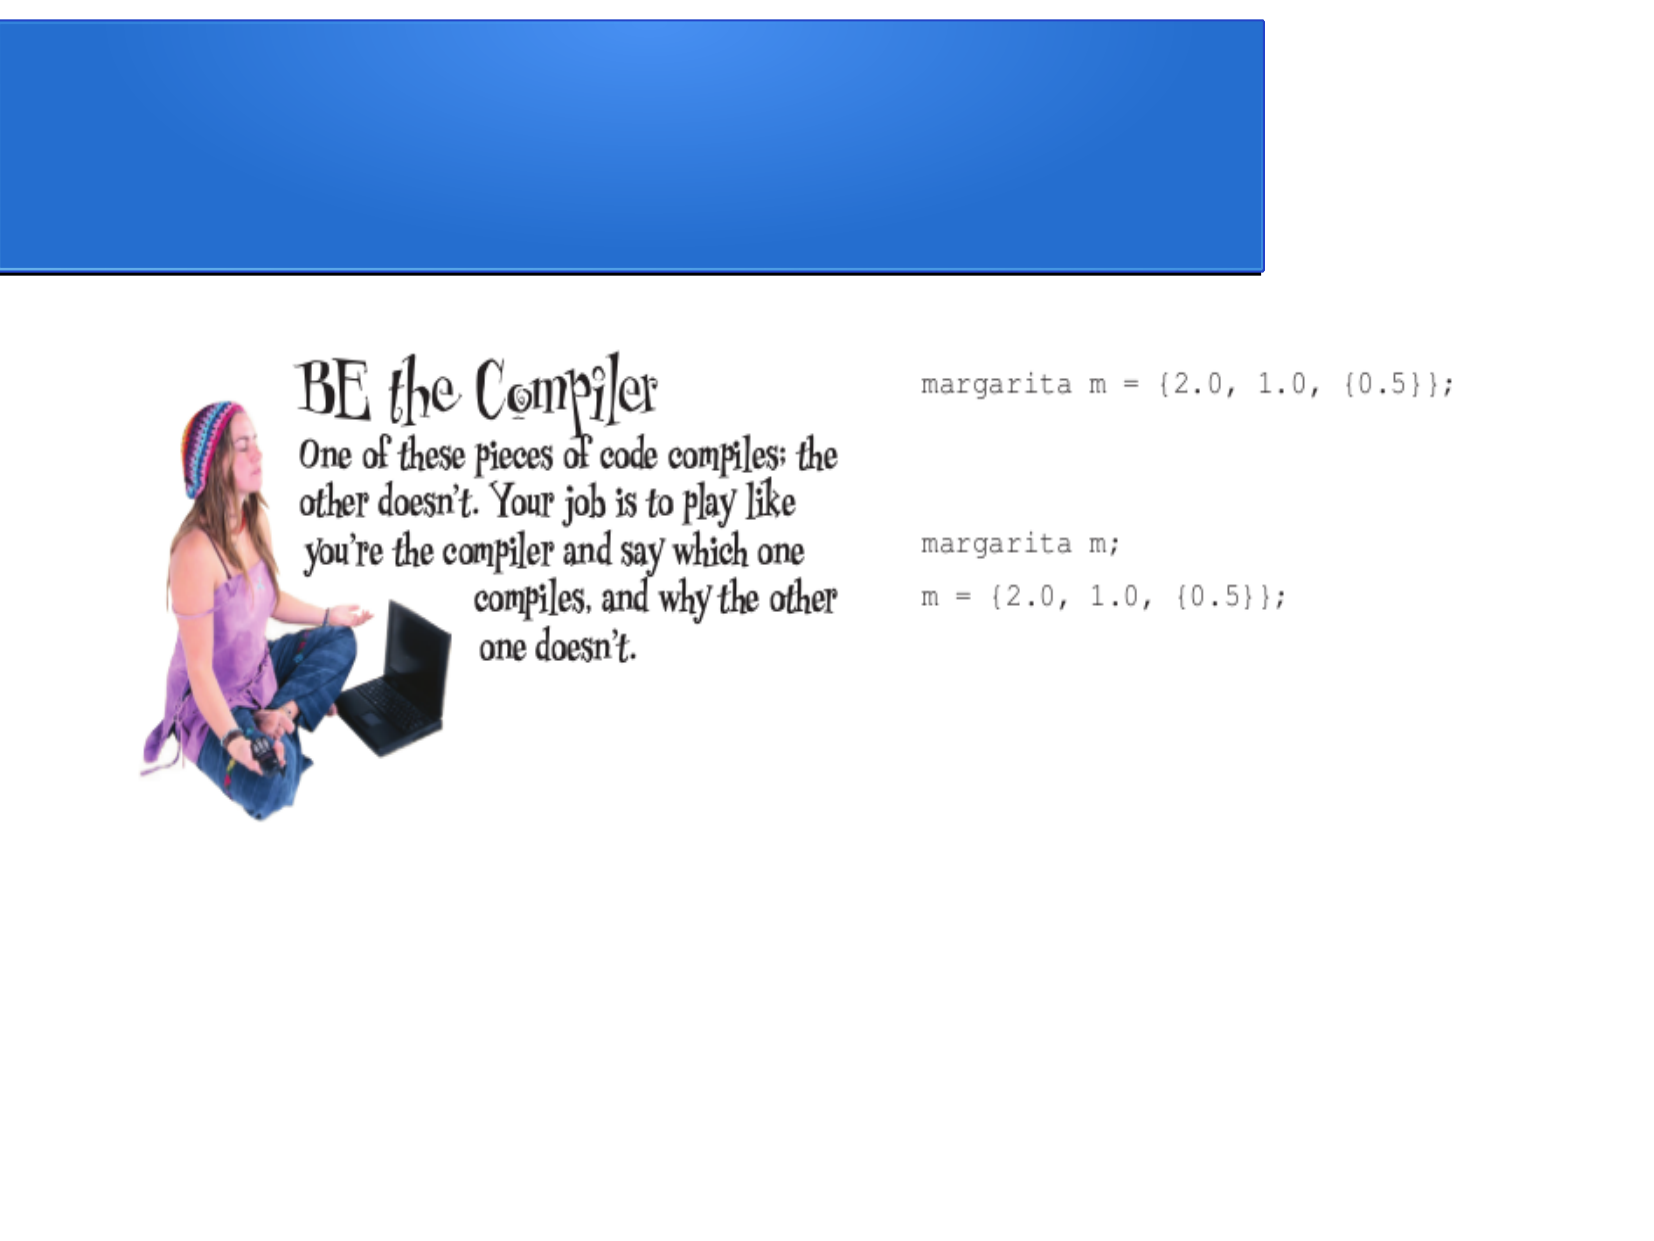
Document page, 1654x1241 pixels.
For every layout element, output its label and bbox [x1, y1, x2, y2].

picture [118, 330, 1560, 851]
